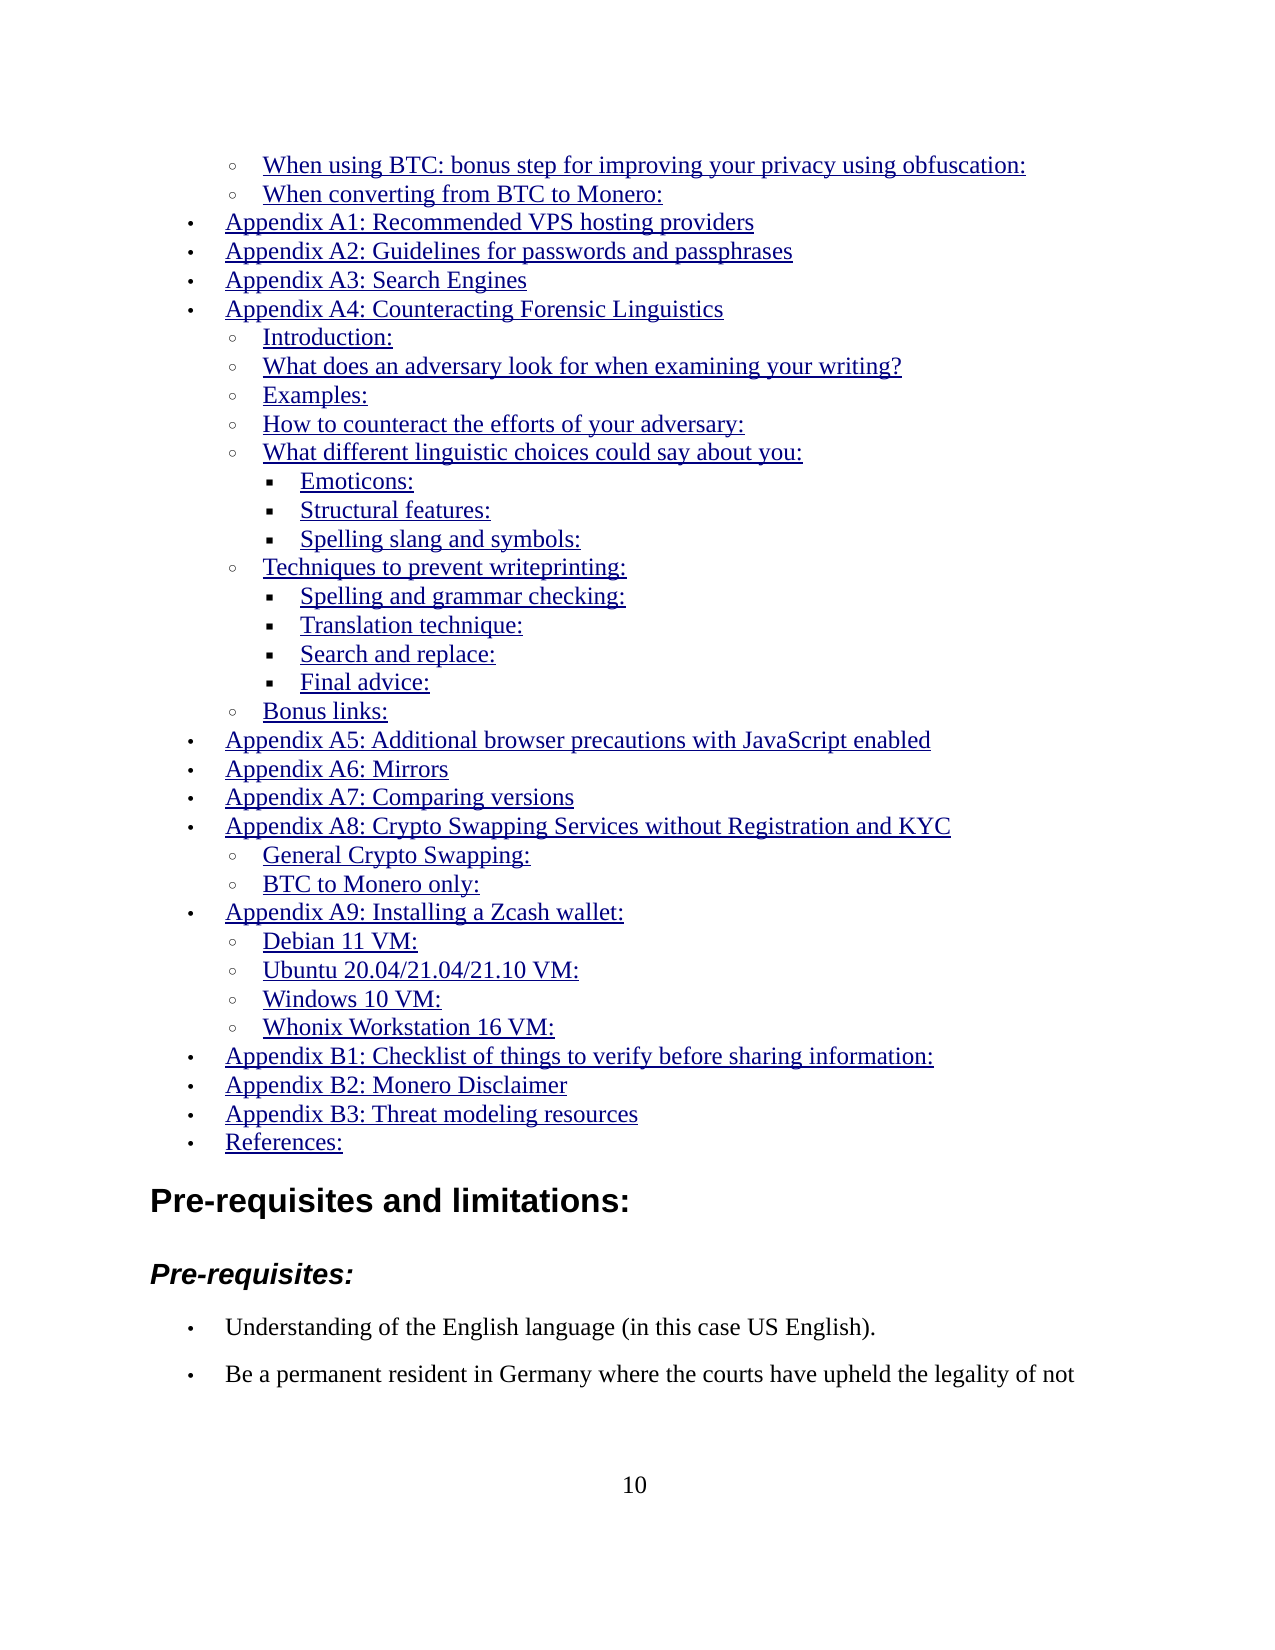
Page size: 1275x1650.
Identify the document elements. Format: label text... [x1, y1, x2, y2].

list Techniques to prevent writeprinting: [225, 552, 1125, 581]
list Appendix B3: Threat modeling resources [187, 1099, 1125, 1127]
list Appendix A5: Additional browser precautions with JavaScript enabled [187, 725, 1125, 754]
subtitle Pre-requisites and limitations: [150, 1181, 1125, 1220]
list Appendix A8: Crypto Swapping Services without Registration and KYC [187, 811, 1125, 840]
list Introduction: [225, 322, 1125, 351]
list Final advice: [262, 667, 1125, 696]
list Structural features: [262, 495, 1125, 524]
list General Crypto Swapping: [225, 840, 1125, 869]
list References: [187, 1127, 1125, 1156]
subtitle Pre-requisites: [150, 1257, 1125, 1291]
list Be a permanent resident in Germany where the courts have upheld the legality of not [187, 1359, 1125, 1388]
list Debian 11 VM: [225, 926, 1125, 955]
list Appendix A7: Comparing versions [187, 782, 1125, 811]
list Understanding of the English language (in this case US English). [187, 1312, 1125, 1341]
list Emoticons: [262, 466, 1125, 495]
list Appendix A9: Installing a Zcash wallet: [187, 897, 1125, 926]
list When using BTC: bonus step for improving your privacy using obfuscation: [225, 150, 1125, 179]
list Windows 10 VM: [225, 984, 1125, 1012]
list Appendix A1: Recommended VPS hosting providers [187, 207, 1125, 236]
list Appendix A2: Guidelines for passwords and passphrases [187, 236, 1125, 265]
list Search and replace: [262, 639, 1125, 667]
list Appendix A3: Search Engines [187, 265, 1125, 294]
list Spelling and grammar checking: [262, 581, 1125, 610]
list Examples: [225, 380, 1125, 409]
list Appendix B1: Checklist of things to verify before sharing information: [187, 1041, 1125, 1070]
list Ubuntu 20.04/21.04/21.10 VM: [225, 955, 1125, 984]
list Spelling slang and symbols: [262, 524, 1125, 552]
list What different linguistic choices could say about you: [225, 437, 1125, 466]
list Translation technique: [262, 610, 1125, 639]
list When converting from BTC to Monero: [225, 179, 1125, 207]
list BTC to Monero only: [225, 869, 1125, 897]
list Appendix B2: Monero Disclaimer [187, 1070, 1125, 1099]
list Appendix A4: Counteracting Forensic Linguistics [187, 294, 1125, 322]
list How to counteract the efforts of your adversary: [225, 409, 1125, 437]
list Bonus links: [225, 696, 1125, 725]
list Appendix A6: Mirrors [187, 754, 1125, 782]
list Whonix Workstation 16 VM: [225, 1012, 1125, 1041]
list What does an adversary look for when examining your writing? [225, 351, 1125, 380]
